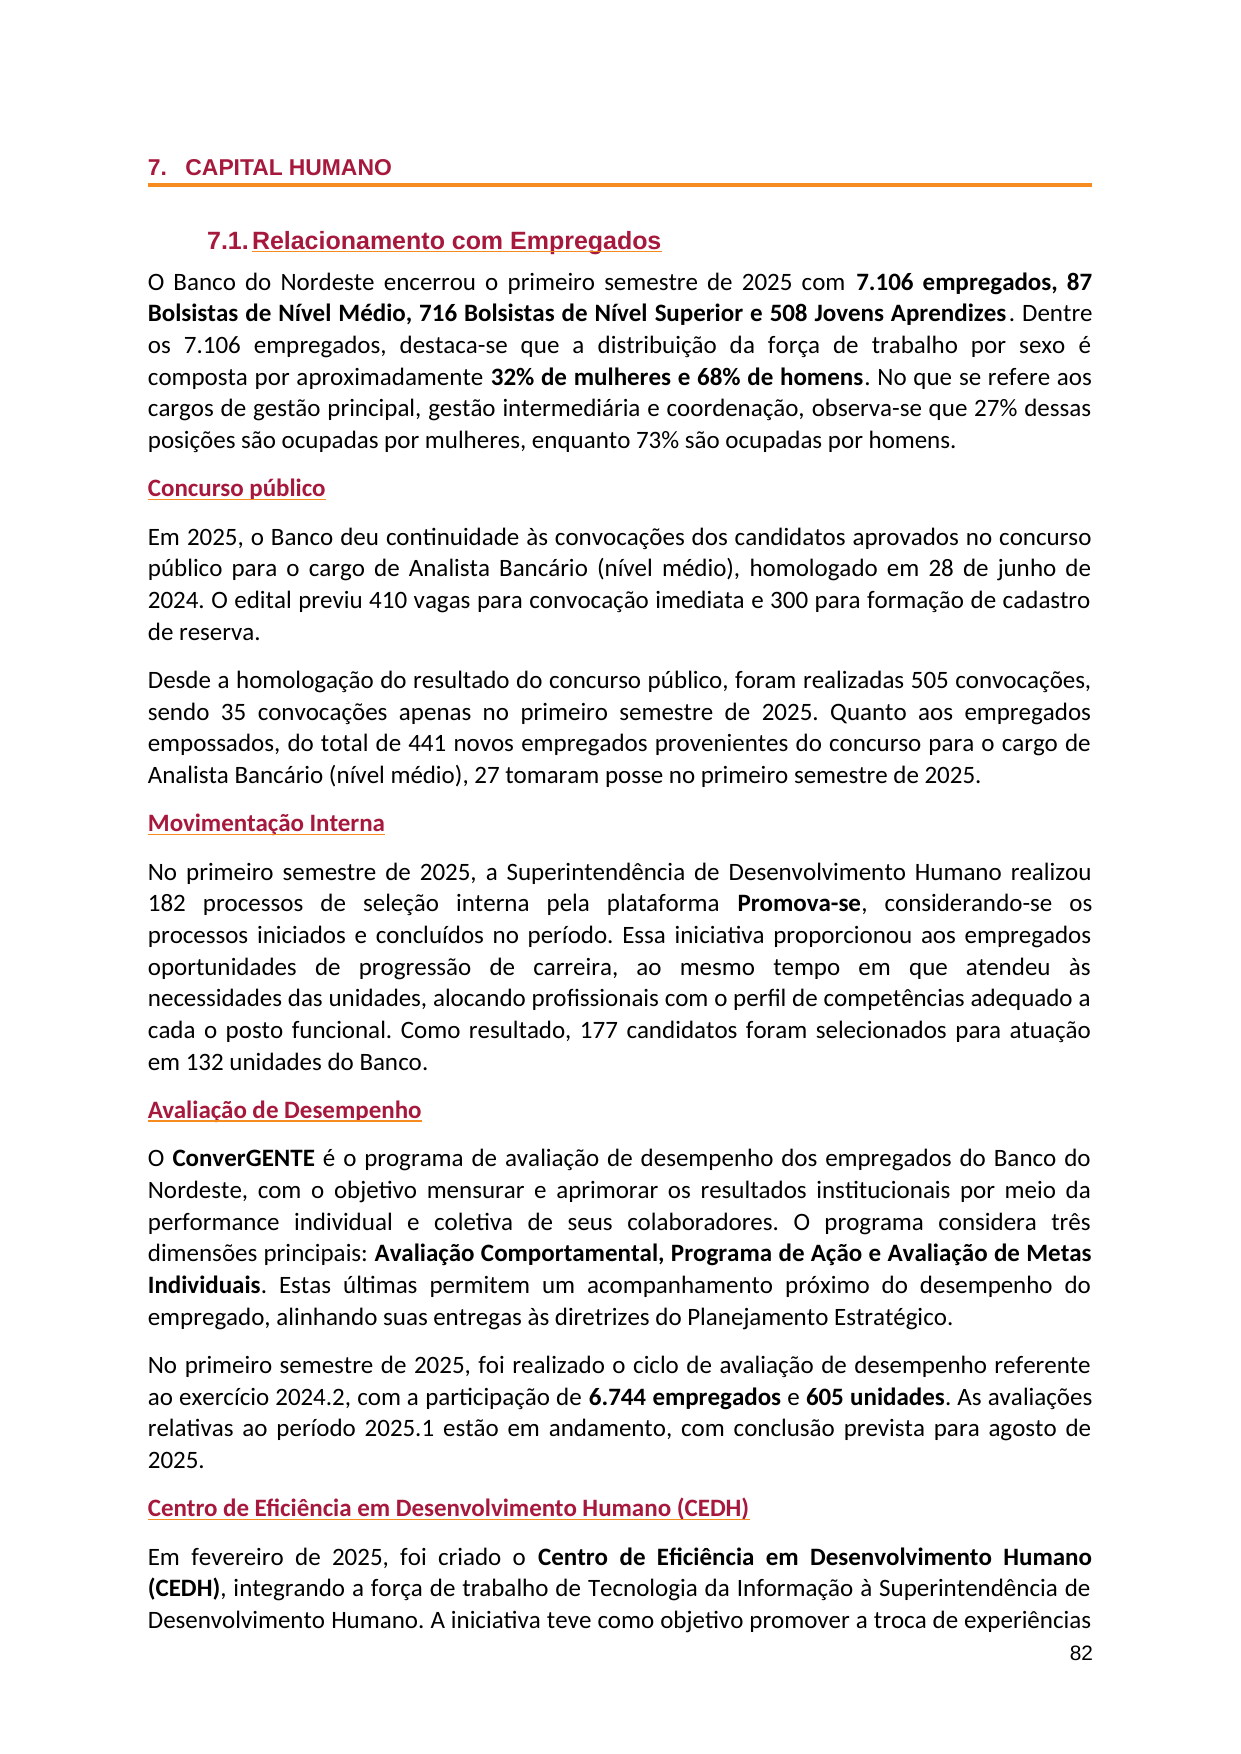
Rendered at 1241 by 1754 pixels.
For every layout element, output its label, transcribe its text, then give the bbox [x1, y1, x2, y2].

text Em fevereiro de 2025, foi criado o Centro de Eficiência em Desenvolvimento Humano (CEDH), integrando a força de trabalho de Tecnologia da Informação à Superintendência de Desenvolvimento Humano. A iniciativa teve como objetivo promover a troca de experiências [148, 1541, 1092, 1635]
text Centro de Eficiência em Desenvolvimento Humano (CEDH) [148, 1492, 1092, 1523]
text Concurso público [148, 472, 1092, 503]
text No primeiro semestre de 2025, a Superintendência de Desenvolvimento Humano realizou 182 processos de seleção interna pela plataforma Promova-se, considerando-se os processos iniciados e concluídos no período. Essa iniciativa proporcionou aos empregados oportunidades de progressão de carreira, ao mesmo tempo em que atendeu às necessidades das unidades, alocando profissionais com o perfil de competências adequado a cada o posto funcional. Como resultado, 177 candidatos foram selecionados para atuação em 132 unidades do Banco. [148, 856, 1092, 1076]
text Movimentação Interna [148, 807, 1092, 838]
text O Banco do Nordeste encerrou o primeiro semestre de 2025 com 7.106 empregados, 87 Bolsistas de Nível Médio, 716 Bolsistas de Nível Superior e 508 Jovens Aprendizes. Dentre os 7.106 empregados, destaca-se que a distribuição da força de trabalho por sexo é composta por aproximadamente 32% de mulheres e 68% de homens. No que se refere aos cargos de gestão principal, gestão intermediária e coordenação, observa-se que 27% dessas posições são ocupadas por mulheres, enquanto 73% são ocupadas por homens. [148, 266, 1092, 455]
list CAPITAL HUMANO [148, 154, 1092, 183]
text Avaliação de Desempenho [148, 1094, 1092, 1125]
text O ConverGENTE é o programa de avaliação de desempenho dos empregados do Banco do Nordeste, com o objetivo mensurar e aprimorar os resultados institucionais por meio da performance individual e coletiva de seus colaboradores. O programa considera três dimensões principais: Avaliação Comportamental, Programa de Ação e Avaliação de Metas Individuais. Estas últimas permitem um acompanhamento próximo do desempenho do empregado, alinhando suas entregas às diretrizes do Planejamento Estratégico. [148, 1142, 1092, 1331]
text Em 2025, o Banco deu continuidade às convocações dos candidatos aprovados no concurso público para o cargo de Analista Bancário (nível médio), homologado em 28 de junho de 2024. O edital previu 410 vagas para convocação imediata e 300 para formação de cadastro de reserva. [148, 521, 1092, 646]
text No primeiro semestre de 2025, foi realizado o ciclo de avaliação de desempenho referente ao exercício 2024.2, com a participação de 6.744 empregados e 605 unidades. As avaliações relativas ao período 2025.1 estão em andamento, com conclusão prevista para agosto de 2025. [148, 1349, 1092, 1475]
list Relacionamento com Empregados [207, 226, 1092, 255]
text Desde a homologação do resultado do concurso público, foram realizadas 505 convocações, sendo 35 convocações apenas no primeiro semestre de 2025. Quanto aos empregados empossados, do total de 441 novos empregados provenientes do concurso para o cargo de Analista Bancário (nível médio), 27 tomaram posse no primeiro semestre de 2025. [148, 664, 1092, 790]
